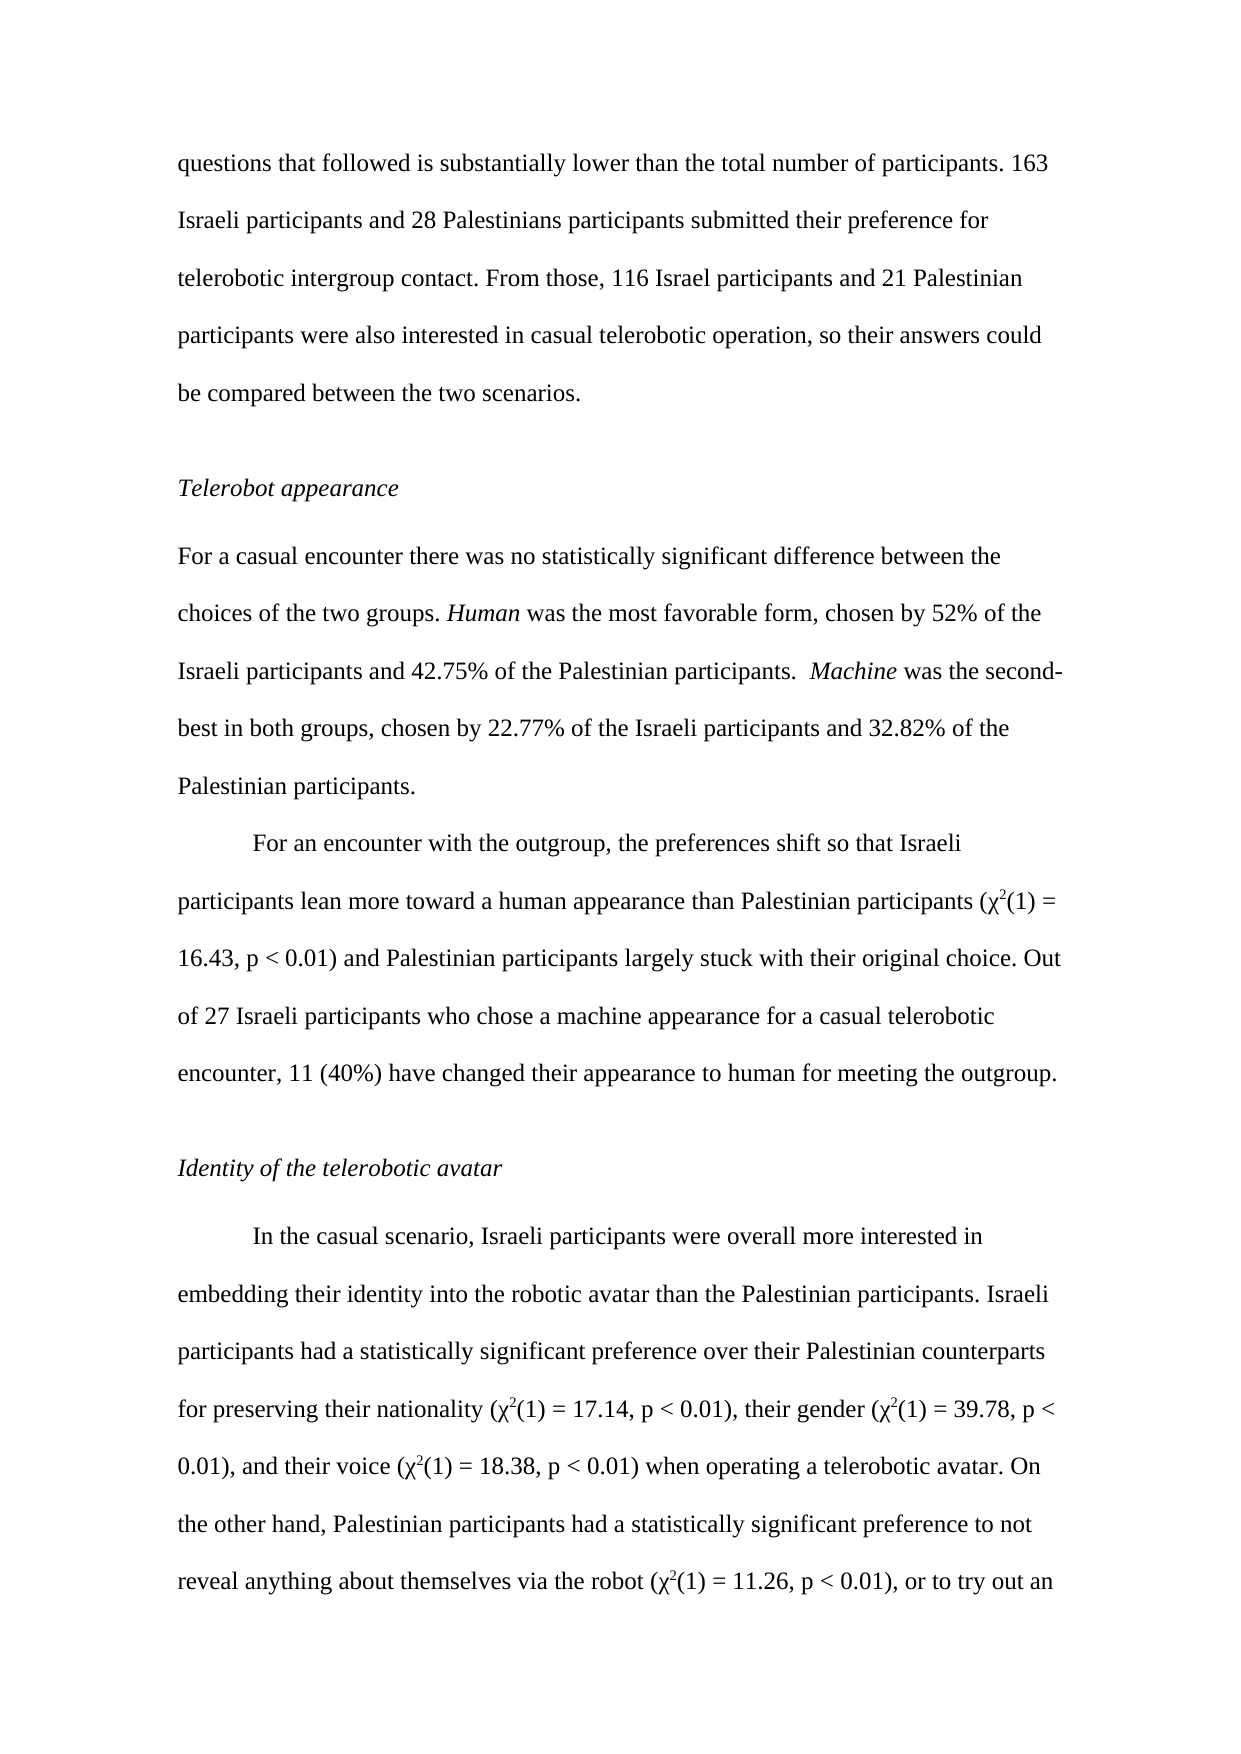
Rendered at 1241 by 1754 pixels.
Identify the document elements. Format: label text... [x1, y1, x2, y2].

text For a casual encounter there was no statistically significant difference between the choices of the two groups. Human was the most favorable form, chosen by 52% of the Israeli participants and 42.75% of the Palestinian participants. Machine was the second-best in both groups, chosen by 22.77% of the Israeli participants and 32.82% of the Palestinian participants. [177, 541, 1063, 799]
subtitle Telerobot appearance [177, 473, 1004, 501]
text In the casual scenario, Israeli participants were overall more interested in embedding their identity into the robotic avatar than the Palestinian participants. Israeli participants had a statistically significant preference over their Palestinian counterparts for preserving their nationality (χ2(1) = 17.14, p < 0.01), their gender (χ2(1) = 39.78, p < 0.01), and their voice (χ2(1) = 18.38, p < 0.01) when operating a telerobotic avatar. On the other hand, Palestinian participants had a statistically significant preference to not reveal anything about themselves via the robot (χ2(1) = 11.26, p < 0.01), or to try out an [177, 1221, 1063, 1595]
text For an encounter with the outgroup, the preferences shift so that Israeli participants lean more toward a human appearance than Palestinian participants (χ2(1) = 16.43, p < 0.01) and Palestinian participants largely stuck with their original choice. Out of 27 Israeli participants who chose a machine appearance for a casual telerobotic encounter, 11 (40%) have changed their appearance to human for meeting the outgroup. [177, 828, 1063, 1087]
text questions that followed is substantially lower than the total number of participants. 163 Israeli participants and 28 Palestinians participants submitted their preference for telerobotic intergroup contact. From those, 116 Israel participants and 21 Palestinian participants were also interested in casual telerobotic operation, so their answers could be compared between the two scenarios. [177, 148, 1063, 406]
subtitle Identity of the telerobotic avatar [177, 1153, 1004, 1182]
